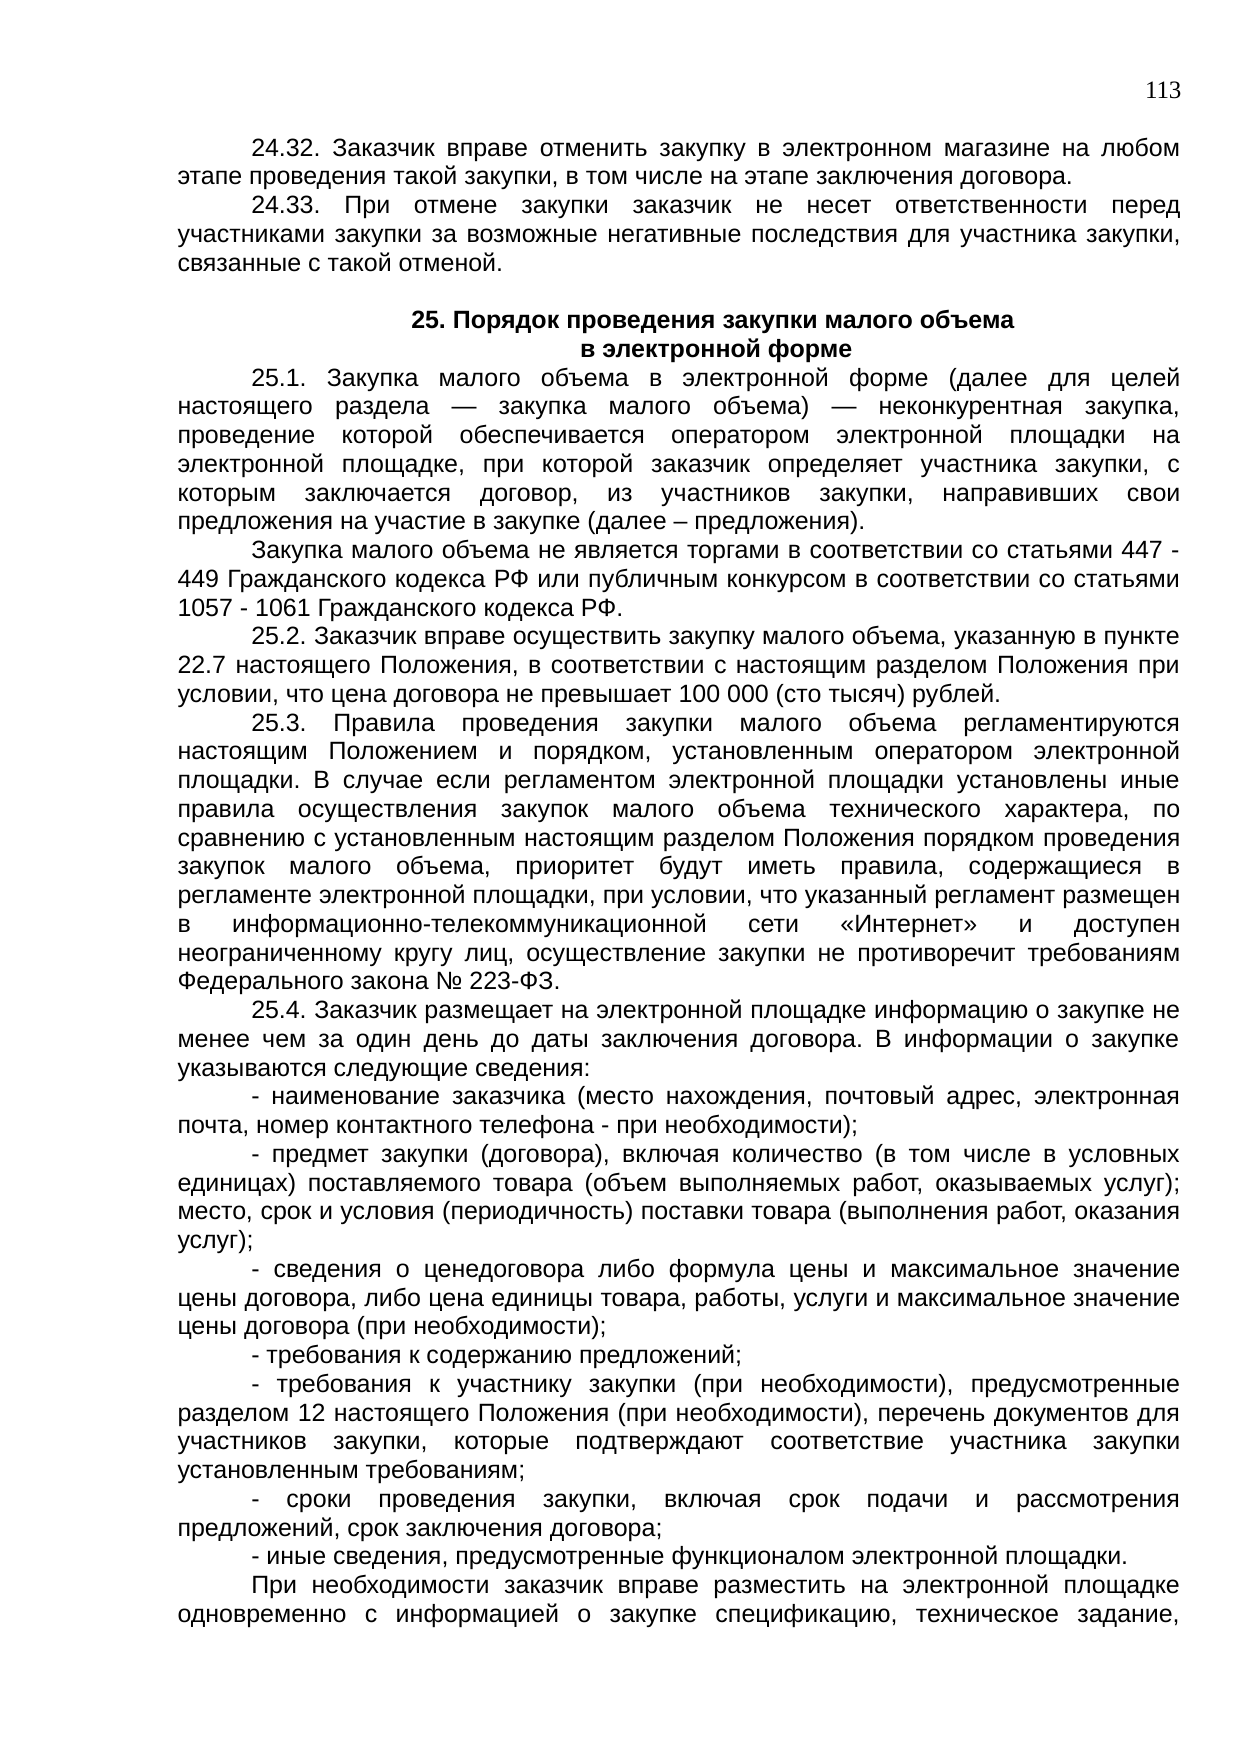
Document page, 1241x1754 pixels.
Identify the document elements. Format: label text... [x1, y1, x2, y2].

text 25.3. Правила проведения закупки малого объема регламентируются настоящим Положением и порядком, установленным оператором электронной площадки. В случае если регламентом электронной площадки установлены иные правила осуществления закупок малого объема технического характера, по сравнению с установленным настоящим разделом Положения порядком проведения закупок малого объема, приоритет будут иметь правила, содержащиеся в регламенте электронной площадки, при условии, что указанный регламент размещен в информационно-телекоммуникационной сети «Интернет» и доступен неограниченному кругу лиц, осуществление закупки не противоречит требованиям Федерального закона № 223-ФЗ. [177, 707, 1181, 995]
text 25.1. Закупка малого объема в электронной форме (далее для целей настоящего раздела — закупка малого объема) — неконкурентная закупка, проведение которой обеспечивается оператором электронной площадки на электронной площадке, при которой заказчик определяет участника закупки, с которым заключается договор, из участников закупки, направивших свои предложения на участие в закупке (далее – предложения). [177, 362, 1181, 535]
text - требования к участнику закупки (при необходимости), предусмотренные разделом 12 настоящего Положения (при необходимости), перечень документов для участников закупки, которые подтверждают соответствие участника закупки установленным требованиям; [177, 1369, 1181, 1484]
text 25.2. Заказчик вправе осуществить закупку малого объема, указанную в пункте 22.7 настоящего Положения, в соответствии с настоящим разделом Положения при условии, что цена договора не превышает 100 000 (сто тысяч) рублей. [177, 621, 1181, 707]
text - требования к содержанию предложений; [177, 1340, 1181, 1369]
text - сведения о ценедоговора либо формула цены и максимальное значение цены договора, либо цена единицы товара, работы, услуги и максимальное значение цены договора (при необходимости); [177, 1254, 1181, 1340]
text Закупка малого объема не является торгами в соответствии со статьями 447 - 449 Гражданского кодекса РФ или публичным конкурсом в соответствии со статьями 1057 - 1061 Гражданского кодекса РФ. [177, 535, 1181, 621]
text 24.33. При отмене закупки заказчик не несет ответственности перед участниками закупки за возможные негативные последствия для участника закупки, связанные с такой отменой. [177, 190, 1181, 276]
text - предмет закупки (договора), включая количество (в том числе в условных единицах) поставляемого товара (объем выполняемых работ, оказываемых услуг); место, срок и условия (периодичность) поставки товара (выполнения работ, оказания услуг); [177, 1139, 1181, 1254]
text 25.4. Заказчик размещает на электронной площадке информацию о закупке не менее чем за один день до даты заключения договора. В информации о закупке указываются следующие сведения: [177, 995, 1181, 1081]
text При необходимости заказчик вправе разместить на электронной площадке одновременно с информацией о закупке спецификацию, техническое задание, [177, 1570, 1181, 1627]
text 25. Порядок проведения закупки малого объема [177, 305, 1181, 334]
text в электронной форме [177, 334, 1181, 362]
text - наименование заказчика (место нахождения, почтовый адрес, электронная почта, номер контактного телефона - при необходимости); [177, 1081, 1181, 1139]
text - сроки проведения закупки, включая срок подачи и рассмотрения предложений, срок заключения договора; [177, 1484, 1181, 1541]
text - иные сведения, предусмотренные функционалом электронной площадки. [177, 1541, 1181, 1570]
text 24.32. Заказчик вправе отменить закупку в электронном магазине на любом этапе проведения такой закупки, в том числе на этапе заключения договора. [177, 132, 1181, 190]
